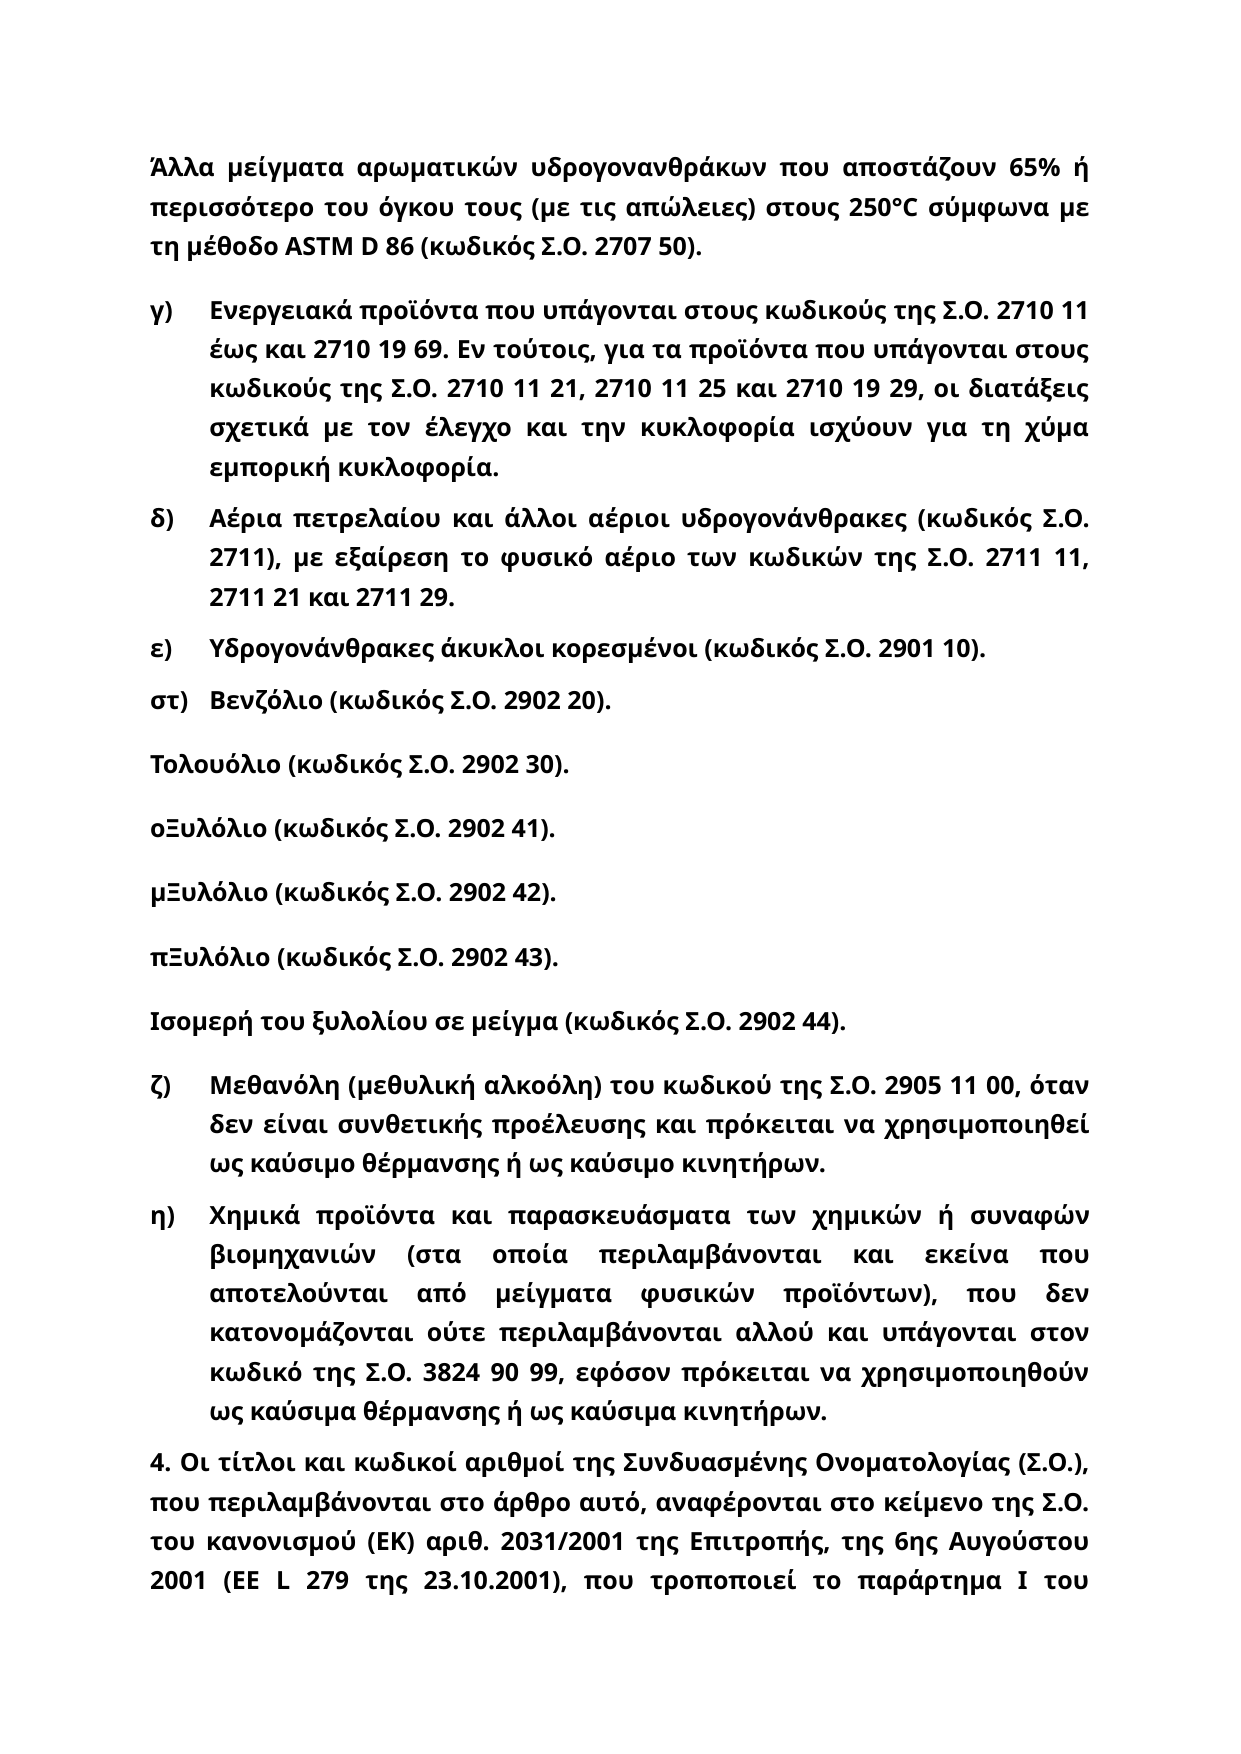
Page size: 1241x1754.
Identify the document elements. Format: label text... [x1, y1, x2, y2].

list ε) Υδρογονάνθρακες άκυκλοι κορεσμένοι (κωδικός Σ.Ο. 2901 10). [150, 631, 1090, 665]
text μΞυλόλιο (κωδικός Σ.Ο. 2902 42). [150, 875, 1090, 909]
text οΞυλόλιο (κωδικός Σ.Ο. 2902 41). [150, 811, 1090, 845]
list η) Xημικά προϊόντα και παρασκευάσματα των χημικών ή συναφών βιομηχανιών (στα οποία περιλαμβάνονται και εκείνα που αποτελούνται από μείγματα φυσικών προϊόντων), που δεν κατονομάζονται ούτε περιλαμβάνονται αλλού και υπάγονται στον κωδικό της Σ.Ο. 3824 90 99, εφόσον πρόκειται να χρησιμοποιηθούν ως καύσιμα θέρμανσης ή ως καύσιμα κινητήρων. [150, 1197, 1090, 1427]
text Ισομερή του ξυλολίου σε μείγμα (κωδικός Σ.Ο. 2902 44). [150, 1003, 1090, 1037]
text Τολουόλιο (κωδικός Σ.Ο. 2902 30). [150, 747, 1090, 781]
list στ) Βενζόλιο (κωδικός Σ.Ο. 2902 20). [150, 682, 1090, 717]
text πΞυλόλιο (κωδικός Σ.Ο. 2902 43). [150, 939, 1090, 973]
list δ) Αέρια πετρελαίου και άλλοι αέριοι υδρογονάνθρακες (κωδικός Σ.Ο. 2711), με εξαίρεση το φυσικό αέριο των κωδικών της Σ.Ο. 2711 11, 2711 21 και 2711 29. [150, 501, 1090, 613]
text Άλλα μείγματα αρωματικών υδρογονανθράκων που αποστάζουν 65% ή περισσότερο του όγκου τους (με τις απώλειες) στους 250°C σύμφωνα με τη μέθοδο ASTM D 86 (κωδικός Σ.Ο. 2707 50). [150, 150, 1090, 262]
list ζ) Μεθανόλη (μεθυλική αλκοόλη) του κωδικού της Σ.Ο. 2905 11 00, όταν δεν είναι συνθετικής προέλευσης και πρόκειται να χρησιμοποιηθεί ως καύσιμο θέρμανσης ή ως καύσιμο κινητήρων. [150, 1067, 1090, 1180]
list γ) Ενεργειακά προϊόντα που υπάγονται στους κωδικούς της Σ.Ο. 2710 11 έως και 2710 19 69. Εν τούτοις, για τα προϊόντα που υπάγονται στους κωδικούς της Σ.Ο. 2710 11 21, 2710 11 25 και 2710 19 29, οι διατάξεις σχετικά με τον έλεγχο και την κυκλοφορία ισχύουν για τη χύμα εμπορική κυκλοφορία. [150, 292, 1090, 483]
text 4. Οι τίτλοι και κωδικοί αριθμοί της Συνδυασμένης Ονοματολογίας (Σ.Ο.), που περιλαμβάνονται στο άρθρο αυτό, αναφέρονται στο κείμενο της Σ.Ο. του κανονισμού (ΕΚ) αριθ. 2031/2001 της Επιτροπής, της 6ης Αυγούστου 2001 (ΕΕ L 279 της 23.10.2001), που τροποποιεί το παράρτημα Ι του [150, 1445, 1090, 1597]
